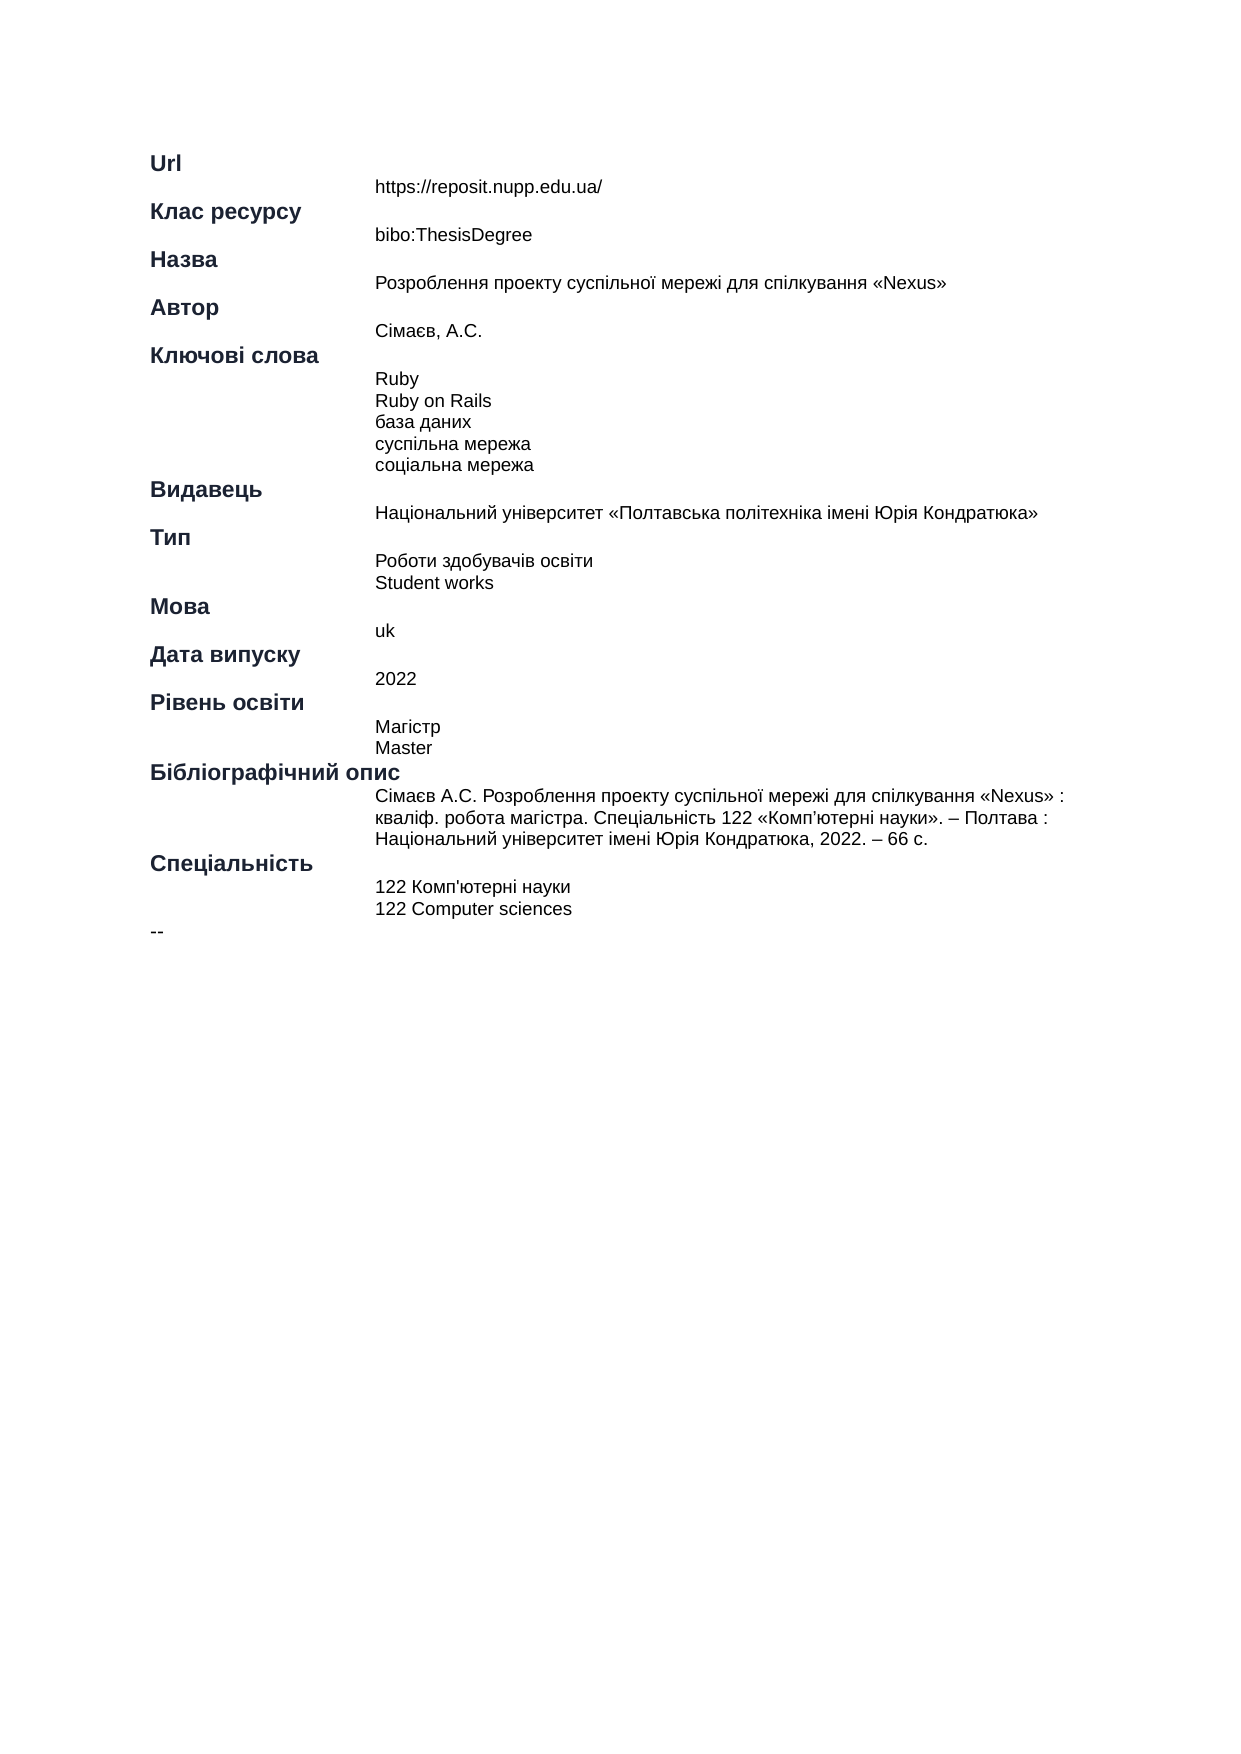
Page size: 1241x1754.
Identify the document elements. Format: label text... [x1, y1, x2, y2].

text суспільна мережа [375, 433, 1090, 454]
text Бібліографічний опис [150, 758, 1090, 785]
text Спеціальність [150, 849, 1090, 876]
text Автор [150, 294, 1090, 320]
text Сімаєв, А.С. [375, 320, 1090, 342]
text -- [150, 919, 1090, 943]
text Ключові слова [150, 342, 1090, 368]
text Master [375, 737, 1090, 758]
text Мова [150, 593, 1090, 619]
text 122 Computer sciences [375, 897, 1090, 919]
text 2022 [375, 667, 1090, 689]
text Сімаєв А.С. Розроблення проекту суспільної мережі для спілкування «Nexus» : кваліф. робота магістра. Спеціальність 122 «Комп’ютерні науки». – Полтава : Національний університет імені Юрія Кондратюка, 2022. – 66 с. [375, 785, 1090, 849]
text Url [150, 150, 1090, 176]
text Клас ресурсу [150, 198, 1090, 224]
text uk [375, 619, 1090, 641]
text Назва [150, 246, 1090, 272]
text база даних [375, 411, 1090, 433]
text Магістр [375, 715, 1090, 737]
text bibo:ThesisDegree [375, 224, 1090, 246]
text Дата випуску [150, 641, 1090, 667]
text соціальна мережа [375, 454, 1090, 476]
text 122 Комп'ютерні науки [375, 876, 1090, 897]
text https://reposit.nupp.edu.ua/ [375, 176, 1090, 198]
text Роботи здобувачів освіти [375, 550, 1090, 572]
text Національний університет «Полтавська політехніка імені Юрія Кондратюка» [375, 502, 1090, 524]
text Ruby on Rails [375, 389, 1090, 411]
text Тип [150, 524, 1090, 550]
text Ruby [375, 368, 1090, 389]
text Видавець [150, 476, 1090, 502]
text Рівень освіти [150, 689, 1090, 715]
text Розроблення проекту суспільної мережі для спілкування «Nexus» [375, 272, 1090, 294]
text Student works [375, 572, 1090, 593]
